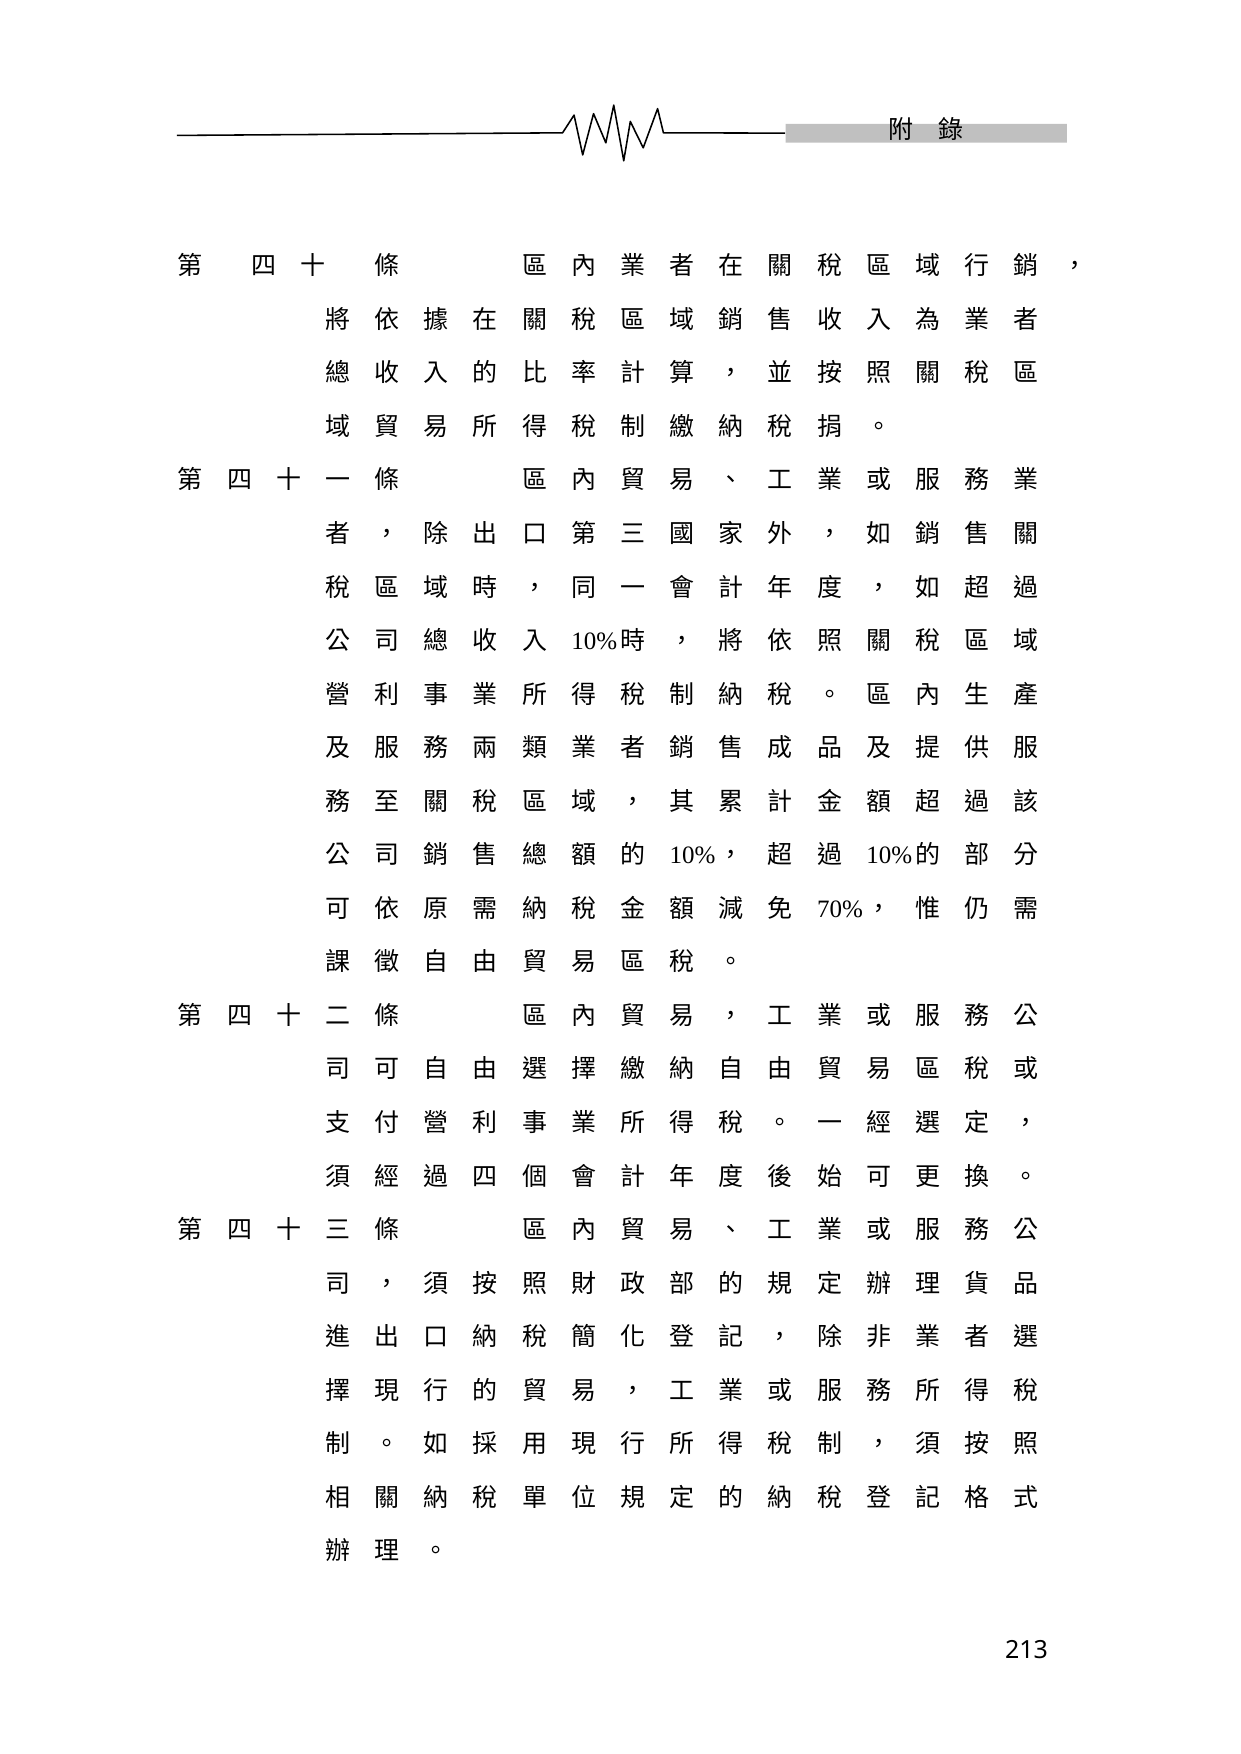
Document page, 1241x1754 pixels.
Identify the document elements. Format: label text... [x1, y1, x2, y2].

text 第四十三條 區內貿易、工業或服務公司，須按照財政部的規定辦理貨品進出口納稅簡化登記，除非業者選擇現行的貿易，工業或服務所得稅制。如採用現行所得稅制，須按照相關納稅單位規定的納稅登記格式辦理。 [178, 1201, 1063, 1576]
text 第四十一條 區內貿易、工業或服務業者，除出口第三國家外，如銷售關稅區域時，同一會計年度，如超過公司總收入10%時，將依照關稅區域營利事業所得稅制納稅。區內生產及服務兩類業者銷售成品及提供服務至關稅區域，其累計金額超過該公司銷售總額的10%，超過10%的部分可依原需納稅金額減免70%，惟仍需課徵自由貿易區稅。 [178, 451, 1063, 987]
text 第四十二條 區內貿易，工業或服務公司可自由選擇繳納自由貿易區稅或支付營利事業所得稅。一經選定，須經過四個會計年度後始可更換。 [178, 987, 1063, 1201]
text 第 四十 條 區內業者在關稅區域行銷，將依據在關稅區域銷售收入為業者總收入的比率計算，並按照關稅區域貿易所得稅制繳納稅捐。 [178, 237, 1063, 451]
